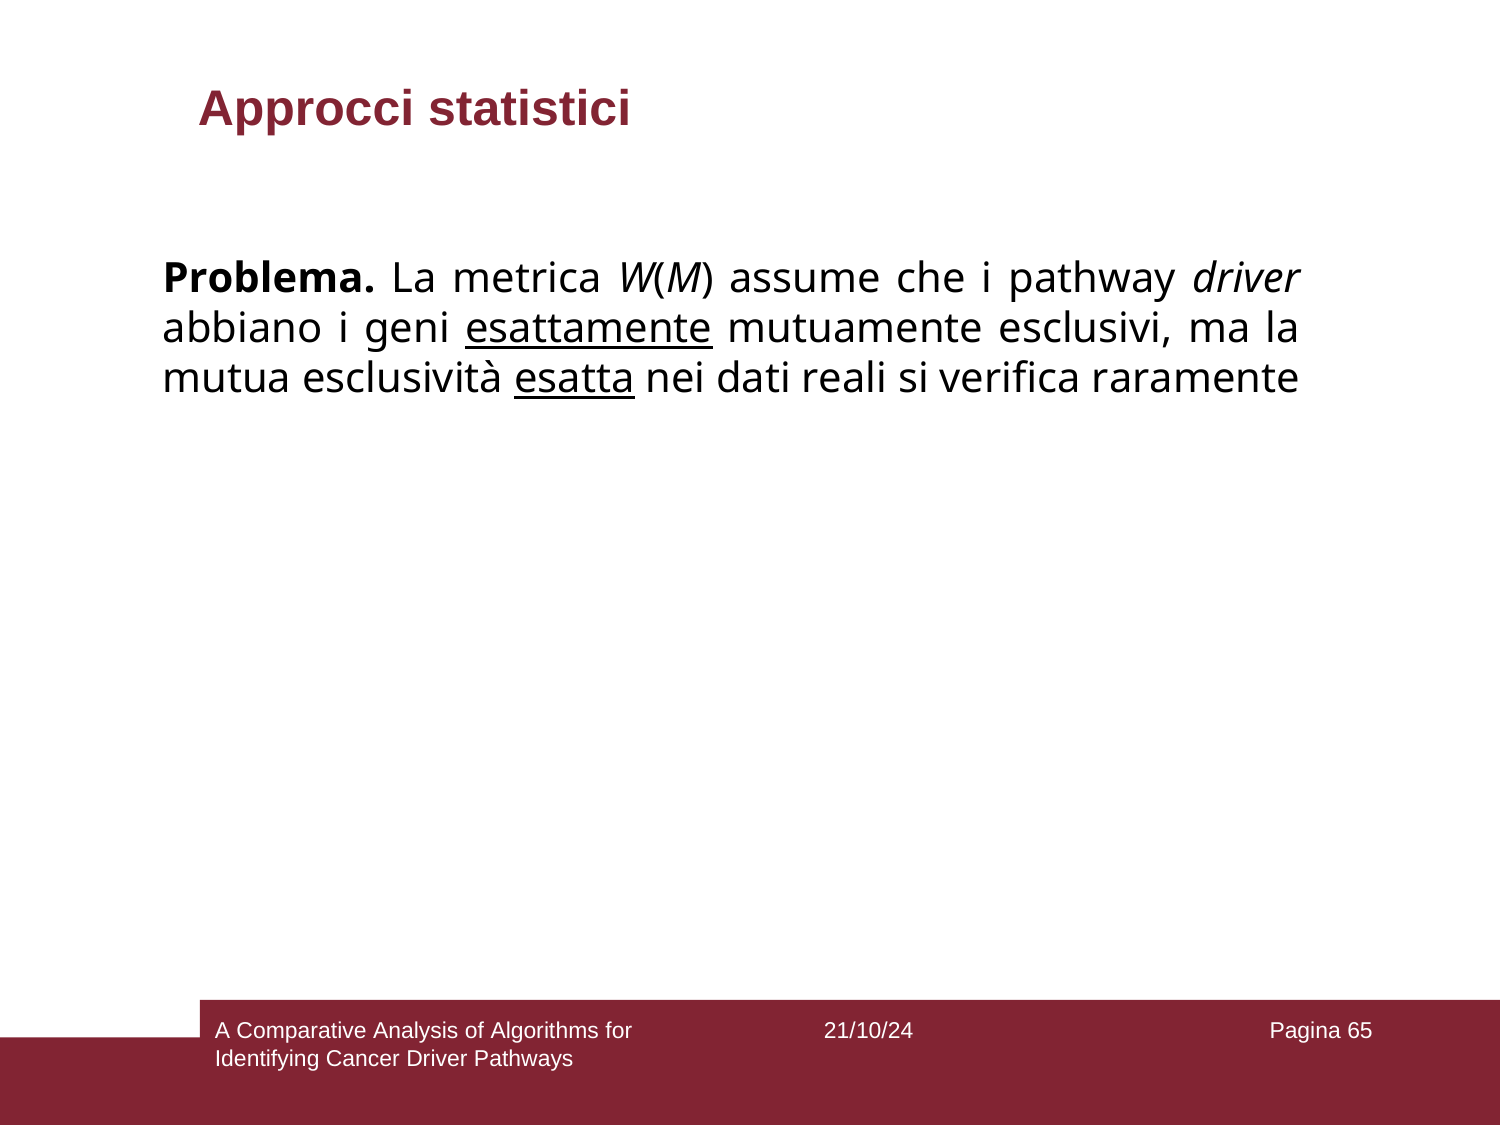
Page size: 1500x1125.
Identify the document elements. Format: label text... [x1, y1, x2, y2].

text_box 21/10/24 [712, 1008, 1026, 1084]
text_box A Comparative Analysis of Algorithms for Identifying Cancer Driver Pathways [199, 1008, 676, 1084]
text_box Problema. La metrica W(M) assume che i pathway driver abbiano i geni esattamente mutuamente esclusivi, ma la mutua esclusività esatta nei dati reali si verifica raramente [147, 243, 1359, 409]
title Approcci statistici [183, 67, 1400, 150]
text_box Pagina <numero> [1074, 1008, 1388, 1084]
